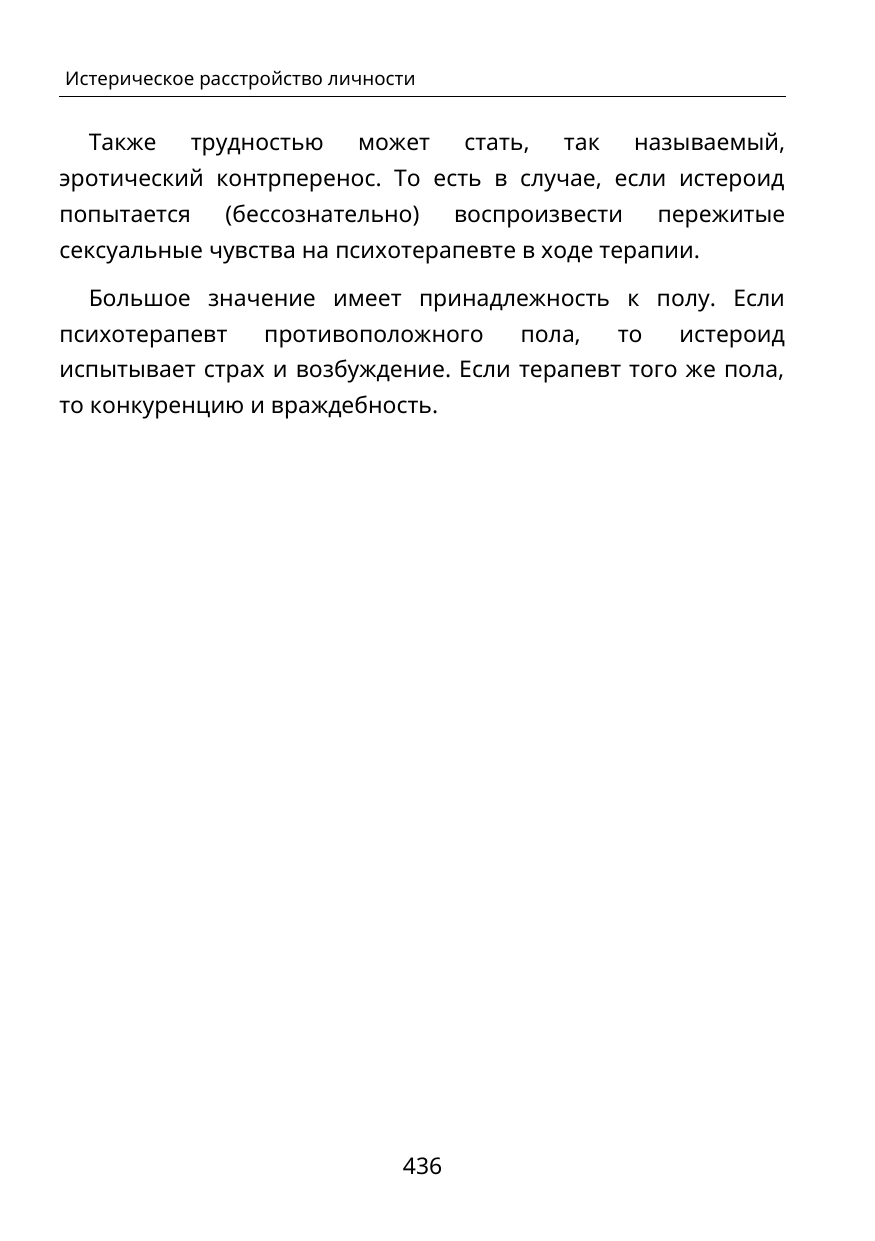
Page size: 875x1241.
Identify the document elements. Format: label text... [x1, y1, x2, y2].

text Также трудностью может стать, так называемый, эротический контрперенос. То есть в случае, если истероид попытается (бессознательно) воспроизвести пережитые сексуальные чувства на психотерапевте в ходе терапии. [59, 126, 786, 265]
text Большое значение имеет принадлежность к полу. Если психотерапевт противоположного пола, то истероид испытывает страх и возбуждение. Если терапевт того же пола, то конкуренцию и враждебность. [59, 282, 786, 421]
